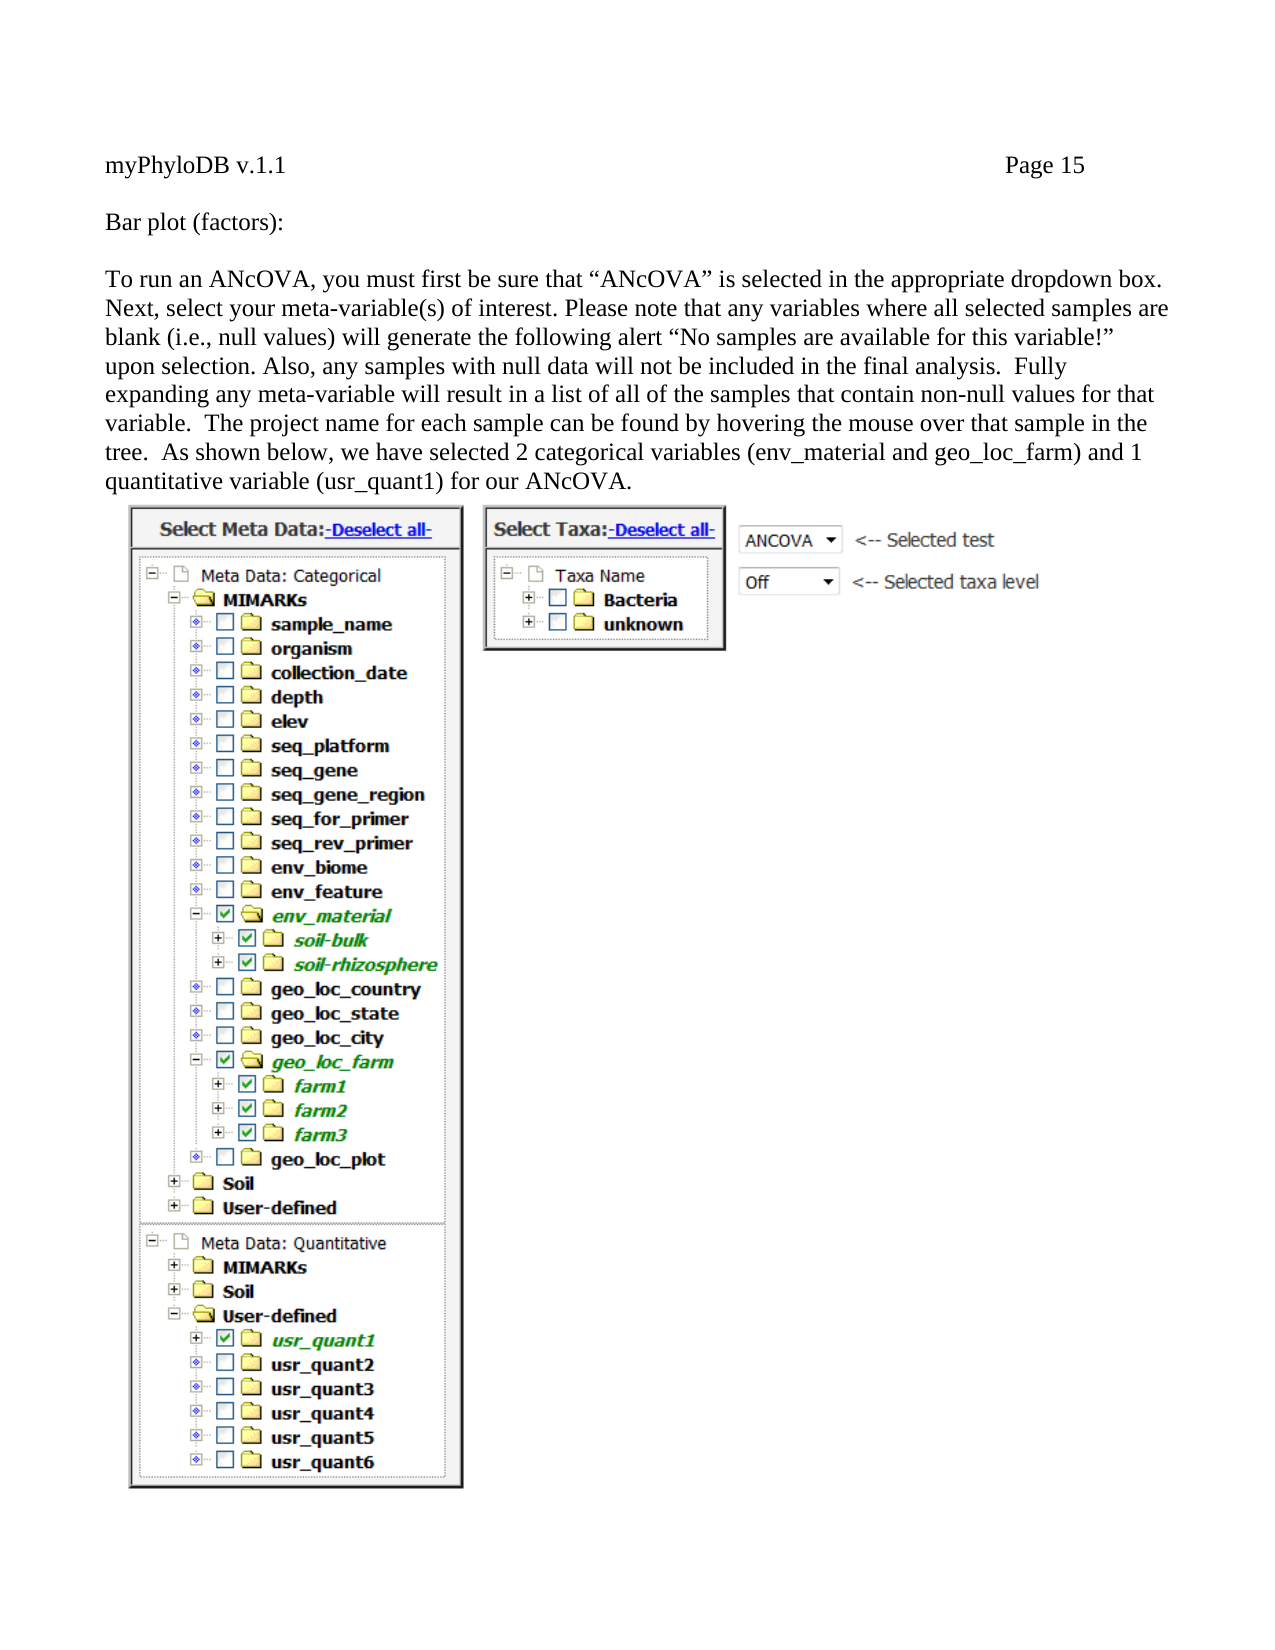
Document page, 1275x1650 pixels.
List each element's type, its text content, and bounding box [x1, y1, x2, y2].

text To run an ANcOVA, you must first be sure that “ANcOVA” is selected in the appropriate dropdown box. Next, select your meta-variable(s) of interest. Please note that any variables where all selected samples are blank (i.e., null values) will generate the following alert “No samples are available for this variable!” upon selection. Also, any samples with null data will not be included in the final analysis. Fully expanding any meta-variable will result in a list of all of the samples that contain non-null values for that variable. The project name for each sample can be found by hovering the mouse over that sample in the tree. As shown below, we have selected 2 categorical variables (env_material and geo_loc_farm) and 1 quantitative variable (usr_quant1) for our ANcOVA. [105, 264, 1170, 494]
picture [127, 502, 1063, 1490]
text Bar plot (factors): [105, 207, 1170, 236]
